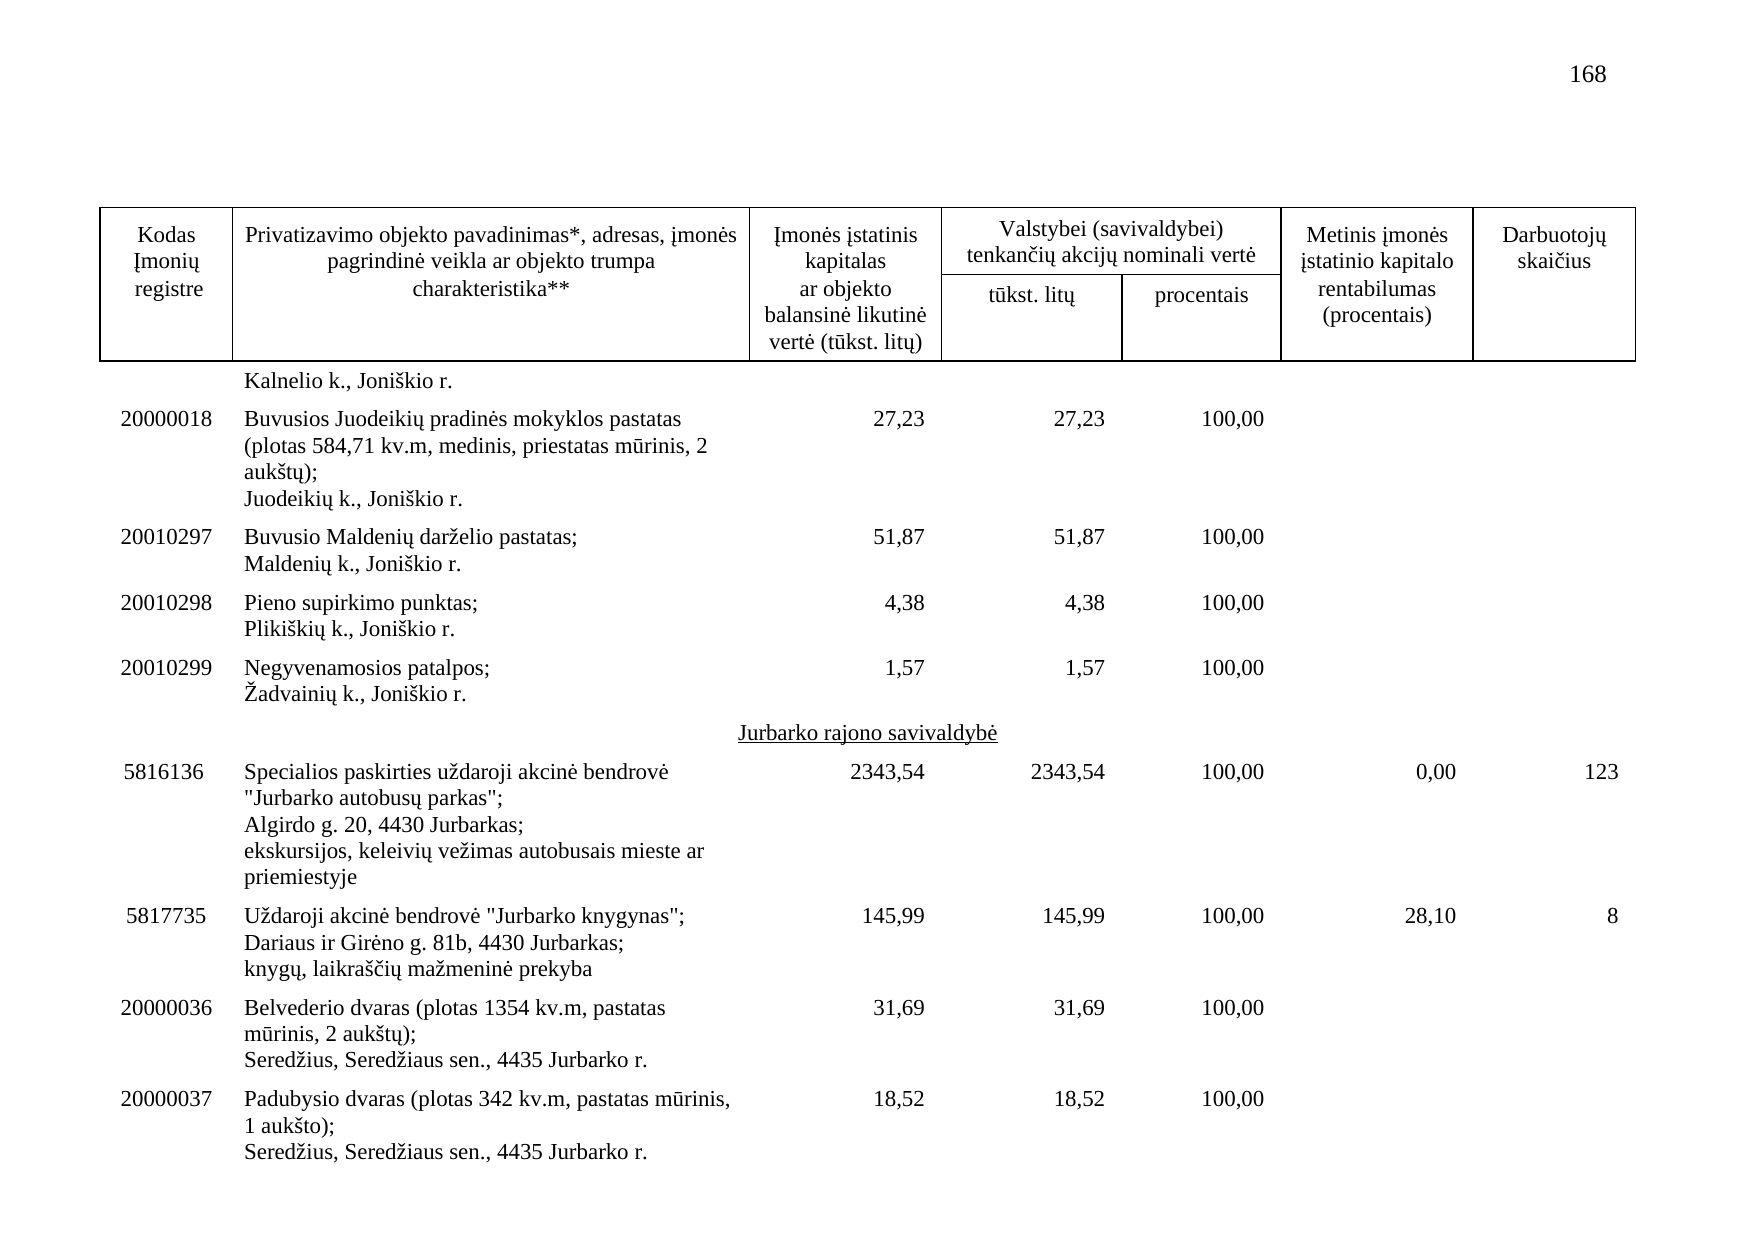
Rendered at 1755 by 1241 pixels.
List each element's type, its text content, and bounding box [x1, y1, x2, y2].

table_cell 1,57 [941, 648, 1122, 713]
table_cell [1474, 274, 1635, 360]
table_cell 0,00 [1281, 752, 1473, 896]
table_cell [1281, 517, 1473, 582]
table_cell [1281, 583, 1473, 648]
table_cell Negyvenamosios patalpos; Žadvainių k., Joniškio r. [233, 648, 749, 713]
table_cell 31,69 [941, 988, 1122, 1079]
table_header Darbuotojų skaičius [1474, 208, 1635, 273]
table_cell Buvusio Maldenių darželio pastatas; Maldenių k., Joniškio r. [233, 517, 749, 582]
table_cell 100,00 [1122, 988, 1281, 1079]
table_header Metinis įmonės įstatinio kapitalo [1282, 208, 1472, 273]
table_cell 100,00 [1122, 583, 1281, 648]
table_cell [1281, 648, 1473, 713]
table_cell Uždaroji akcinė bendrovė "Jurbarko knygynas"; Dariaus ir Girėno g. 81b, 4430 Jurbarkas; knygų, laikraščių mažmeninė prekyba [233, 896, 749, 987]
table_cell 20000018 [100, 399, 233, 517]
table_cell 145,99 [941, 896, 1122, 987]
table_cell [1281, 1079, 1473, 1171]
table_cell 20000036 [100, 988, 233, 1079]
table_cell 28,10 [1281, 896, 1473, 987]
table_header Valstybei (savivaldybei) tenkančių akcijų nominali vertė [942, 208, 1280, 273]
table_cell Buvusios Juodeikių pradinės mokyklos pastatas (plotas 584,71 kv.m, medinis, priestatas mūrinis, 2 aukštų); Juodeikių k., Joniškio r. [233, 399, 749, 517]
table_cell procentais [1123, 275, 1280, 360]
table_header Įmonės įstatinis kapitalas [750, 208, 941, 273]
table_cell rentabilumas (procentais) [1282, 274, 1472, 360]
table_cell [1281, 399, 1473, 517]
table_cell [941, 362, 1122, 399]
table_cell 27,23 [750, 399, 941, 517]
table_cell 100,00 [1122, 648, 1281, 713]
table_cell 18,52 [750, 1079, 941, 1171]
table_cell tūkst. litų [942, 275, 1121, 360]
table_cell 123 [1473, 752, 1636, 896]
table_cell 27,23 [941, 399, 1122, 517]
table_cell Kalnelio k., Joniškio r. [233, 362, 749, 399]
table_cell 100,00 [1122, 1079, 1281, 1171]
table_cell [1281, 988, 1473, 1079]
table_cell [1122, 362, 1281, 399]
table_cell registre [101, 274, 232, 360]
table_cell Pieno supirkimo punktas; Plikiškių k., Joniškio r. [233, 583, 749, 648]
table_cell [1281, 362, 1473, 399]
table_cell 20010299 [100, 648, 233, 713]
table_cell 145,99 [750, 896, 941, 987]
table_header Kodas Įmonių [101, 208, 232, 273]
table_cell ar objekto balansinė likutinė vertė (tūkst. litų) [750, 274, 941, 360]
table_cell [750, 362, 941, 399]
table_cell 5817735 [100, 896, 233, 987]
table_cell 20010297 [100, 517, 233, 582]
table_cell 8 [1473, 896, 1636, 987]
table_cell 100,00 [1122, 399, 1281, 517]
table_cell [100, 362, 233, 399]
table_cell [1473, 517, 1636, 582]
table_cell [1473, 583, 1636, 648]
table_cell Jurbarko rajono savivaldybė [100, 713, 1636, 752]
table_cell [1473, 988, 1636, 1079]
table_cell 100,00 [1122, 517, 1281, 582]
table_cell 18,52 [941, 1079, 1122, 1171]
table_cell 20000037 [100, 1079, 233, 1171]
table_cell Specialios paskirties uždaroji akcinė bendrovė "Jurbarko autobusų parkas"; Algirdo g. 20, 4430 Jurbarkas; ekskursijos, keleivių vežimas autobusais mieste ar priemiestyje [233, 752, 749, 896]
table_cell [1473, 648, 1636, 713]
table_cell 2343,54 [750, 752, 941, 896]
table_cell [1473, 362, 1636, 399]
table_cell charakteristika** [233, 274, 749, 360]
table_cell [1473, 399, 1636, 517]
table_cell 100,00 [1122, 896, 1281, 987]
table_cell 5816136 [100, 752, 233, 896]
table_header Privatizavimo objekto pavadinimas*, adresas, įmonės pagrindinė veikla ar objekto trumpa [233, 208, 749, 273]
table_cell 51,87 [750, 517, 941, 582]
table_cell 1,57 [750, 648, 941, 713]
table_cell 2343,54 [941, 752, 1122, 896]
table_cell Padubysio dvaras (plotas 342 kv.m, pastatas mūrinis, 1 aukšto); Seredžius, Seredžiaus sen., 4435 Jurbarko r. [233, 1079, 749, 1171]
table_cell 51,87 [941, 517, 1122, 582]
table_cell 4,38 [750, 583, 941, 648]
table_cell Belvederio dvaras (plotas 1354 kv.m, pastatas mūrinis, 2 aukštų); Seredžius, Seredžiaus sen., 4435 Jurbarko r. [233, 988, 749, 1079]
table_cell 4,38 [941, 583, 1122, 648]
table_cell [1473, 1079, 1636, 1171]
table_cell 100,00 [1122, 752, 1281, 896]
table_cell 20010298 [100, 583, 233, 648]
table_cell 31,69 [750, 988, 941, 1079]
